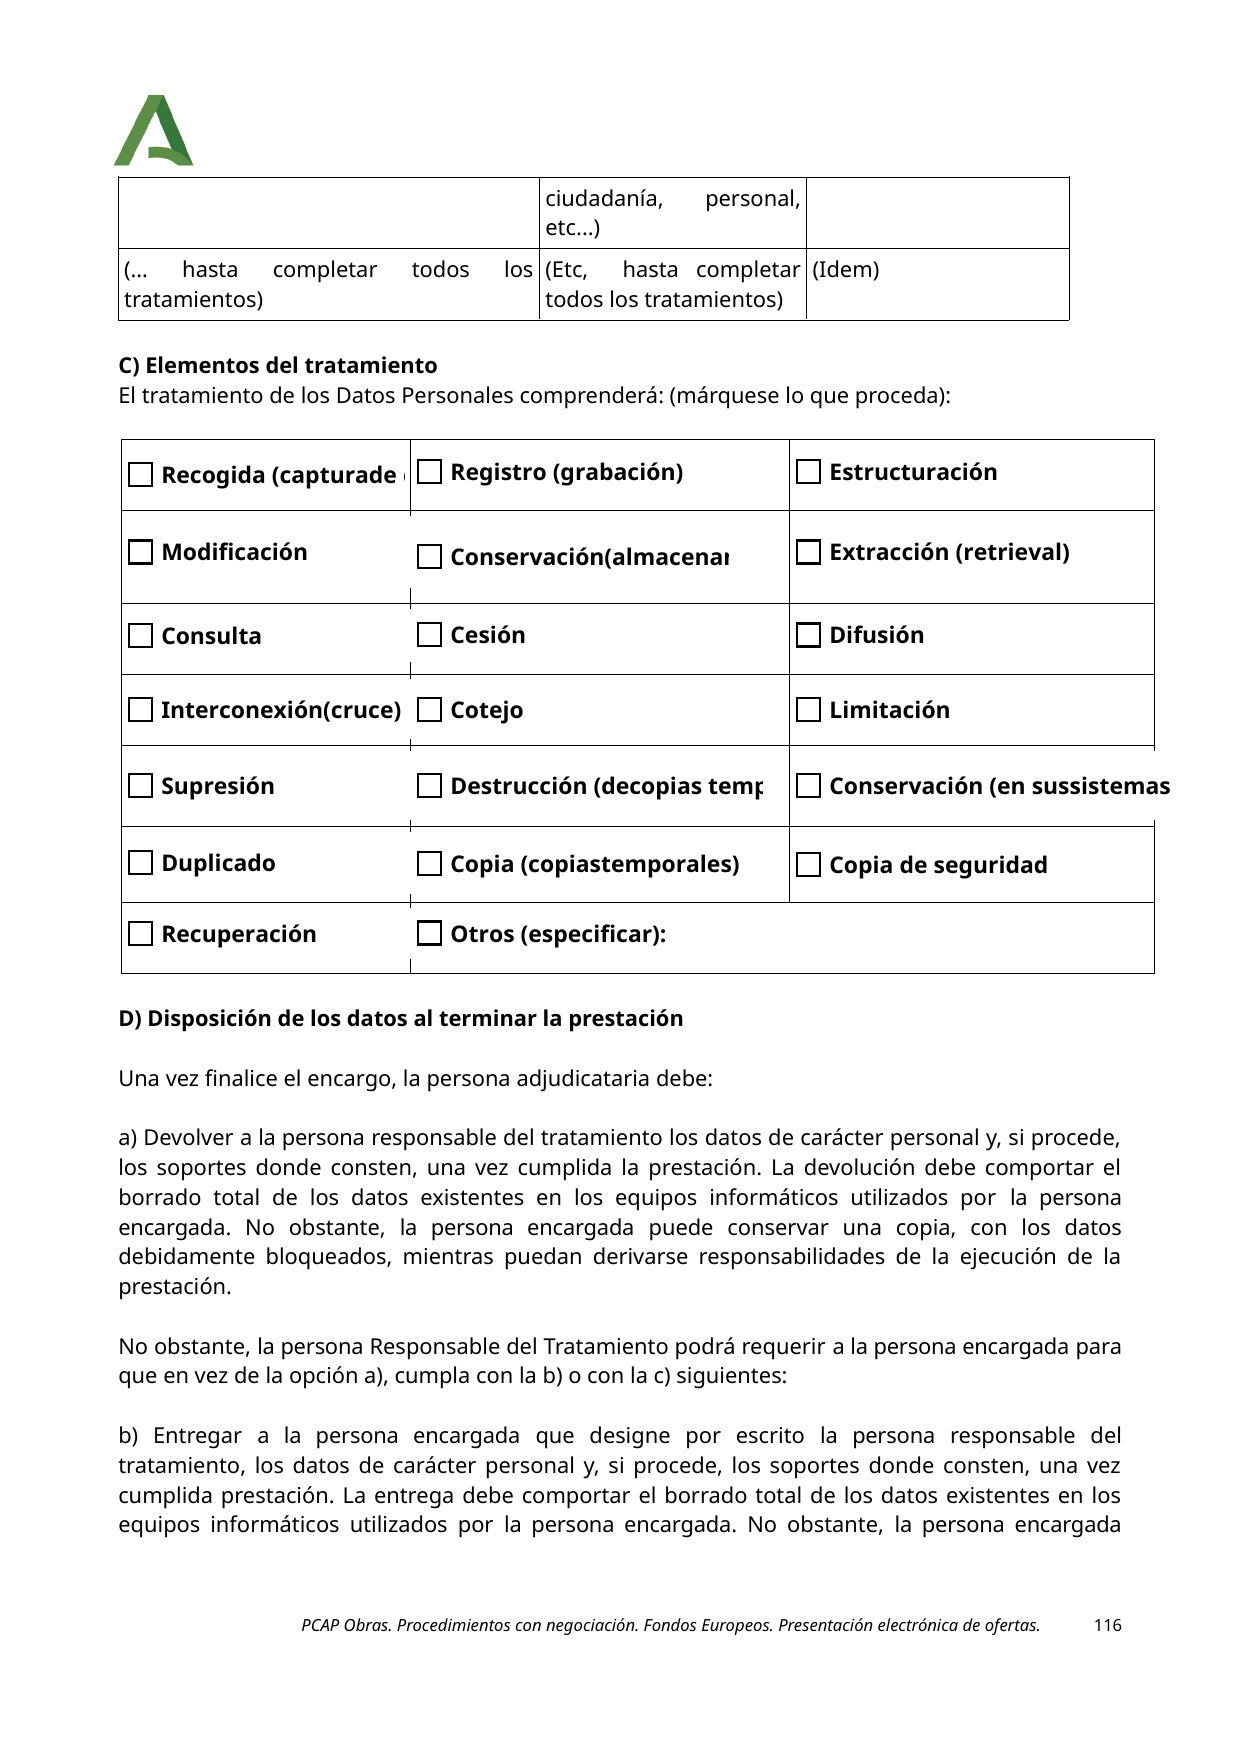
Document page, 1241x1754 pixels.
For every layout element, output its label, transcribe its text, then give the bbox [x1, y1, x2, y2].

table_header [790, 440, 1154, 510]
text No obstante, la persona Responsable del Tratamiento podrá requerir a la persona encargada para que en vez de la opción a), cumpla con la b) o con la c) siguientes: [118, 1331, 1122, 1390]
table_cell [411, 827, 789, 902]
picture [109, 90, 198, 170]
text D) Disposición de los datos al terminar la prestación [118, 1003, 1122, 1033]
table_cell (… hasta completar todos los tratamientos) [119, 249, 539, 319]
table_cell [790, 827, 1154, 902]
table_cell [411, 511, 789, 603]
table_cell ciudadanía, personal, etc...) [540, 178, 806, 248]
text El tratamiento de los Datos Personales comprenderá: (márquese lo que proceda): [118, 379, 1122, 409]
table_cell [790, 511, 1154, 603]
table_cell (Idem) [807, 249, 1069, 319]
table_cell [790, 675, 1154, 745]
table_cell [122, 827, 410, 902]
text b) Entregar a la persona encargada que designe por escrito la persona responsable del tratamiento, los datos de carácter personal y, si procede, los soportes donde consten, una vez cumplida prestación. La entrega debe comportar el borrado total de los datos existentes en los equipos informáticos utilizados por la persona encargada. No obstante, la persona encargada [118, 1420, 1122, 1539]
table_cell [411, 604, 789, 674]
table_cell [411, 903, 1154, 973]
table_cell [122, 511, 410, 603]
table_cell (Etc, hasta completar todos los tratamientos) [540, 249, 806, 319]
table_cell [122, 746, 410, 826]
table_cell [119, 178, 539, 248]
table_cell [807, 178, 1069, 248]
table_cell [790, 604, 1154, 674]
text C) Elementos del tratamiento [118, 350, 1122, 379]
table_header [122, 440, 410, 510]
table_cell [411, 746, 789, 826]
table_cell [411, 675, 789, 745]
table_cell [122, 675, 410, 745]
table_cell [122, 604, 410, 674]
table_cell [122, 903, 410, 973]
text Una vez finalice el encargo, la persona adjudicataria debe: [118, 1062, 1122, 1092]
text a) Devolver a la persona responsable del tratamiento los datos de carácter personal y, si procede, los soportes donde consten, una vez cumplida la prestación. La devolución debe comportar el borrado total de los datos existentes en los equipos informáticos utilizados por la persona encargada. No obstante, la persona encargada puede conservar una copia, con los datos debidamente bloqueados, mientras puedan derivarse responsabilidades de la ejecución de la prestación. [118, 1122, 1122, 1301]
table_cell [790, 746, 1154, 826]
table_header [411, 440, 789, 510]
